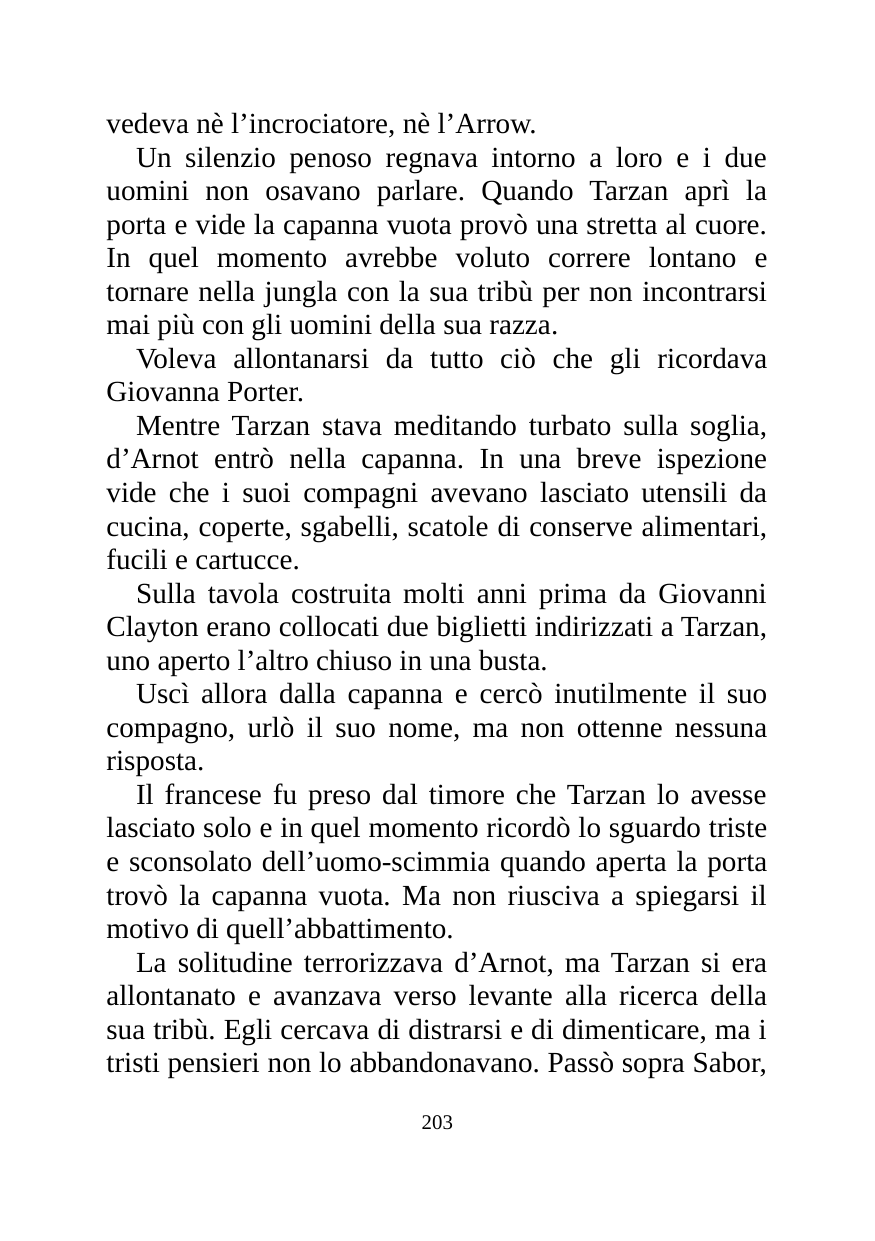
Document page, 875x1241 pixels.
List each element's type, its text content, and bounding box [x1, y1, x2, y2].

text Sulla tavola costruita molti anni prima da Giovanni Clayton erano collocati due biglietti indirizzati a Tarzan, uno aperto l’altro chiuso in una busta. [106, 576, 768, 676]
text Uscì allora dalla capanna e cercò inutilmente il suo compagno, urlò il suo nome, ma non ottenne nessuna risposta. [106, 676, 768, 777]
text La solitudine terrorizzava d’Arnot, ma Tarzan si era allontanato e avanzava verso levante alla ricerca della sua tribù. Egli cercava di distrarsi e di dimenticare, ma i tristi pensieri non lo abbandonavano. Passò sopra Sabor, [106, 945, 768, 1079]
text vedeva nè l’incrociatore, nè l’Arrow. [106, 106, 768, 140]
text Il francese fu preso dal timore che Tarzan lo avesse lasciato solo e in quel momento ricordò lo sguardo triste e sconsolato dell’uomo-scimmia quando aperta la porta trovò la capanna vuota. Ma non riusciva a spiegarsi il motivo di quell’abbattimento. [106, 777, 768, 945]
text Mentre Tarzan stava meditando turbato sulla soglia, d’Arnot entrò nella capanna. In una breve ispezione vide che i suoi compagni avevano lasciato utensili da cucina, coperte, sgabelli, scatole di conserve alimentari, fucili e cartucce. [106, 408, 768, 576]
text Voleva allontanarsi da tutto ciò che gli ricordava Giovanna Porter. [106, 341, 768, 408]
text Un silenzio penoso regnava intorno a loro e i due uomini non osavano parlare. Quando Tarzan aprì la porta e vide la capanna vuota provò una stretta al cuore. In quel momento avrebbe voluto correre lontano e tornare nella jungla con la sua tribù per non incontrarsi mai più con gli uomini della sua razza. [106, 140, 768, 341]
